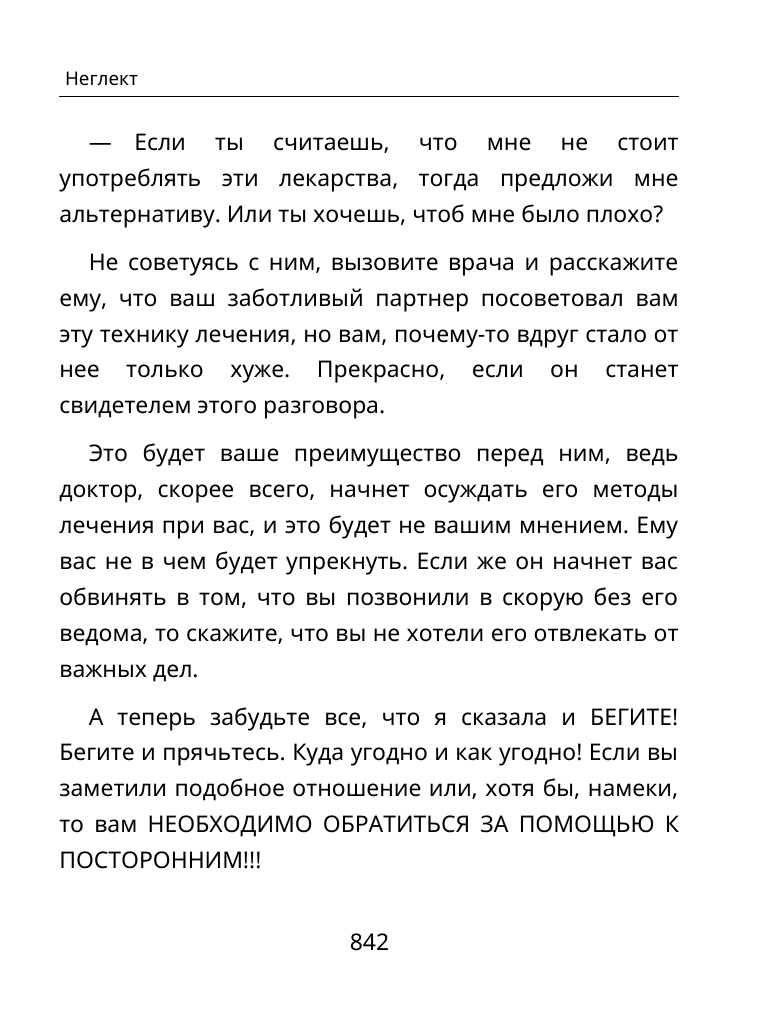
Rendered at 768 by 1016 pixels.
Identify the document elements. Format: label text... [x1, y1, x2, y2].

text Не советуясь с ним, вызовите врача и расскажите ему, что ваш заботливый партнер посоветовал вам эту технику лечения, но вам, почему-то вдруг стало от нее только хуже. Прекрасно, если он станет свидетелем этого разговора. [59, 246, 679, 421]
list Если ты считаешь, что мне не стоит употреблять эти лекарства, тогда предложи мне альтернативу. Или ты хочешь, чтоб мне было плохо? [59, 126, 679, 229]
text А теперь забудьте все, что я сказала и БЕГИТЕ! Бегите и прячьтесь. Куда угодно и как угодно! Если вы заметили подобное отношение или, хотя бы, намеки, то вам НЕОБХОДИМО ОБРАТИТЬСЯ ЗА ПОМОЩЬЮ К ПОСТОРОННИМ!!! [59, 700, 679, 875]
text Это будет ваше преимущество перед ним, ведь доктор, скорее всего, начнет осуждать его методы лечения при вас, и это будет не вашим мнением. Ему вас не в чем будет упрекнуть. Если же он начнет вас обвинять в том, что вы позвонили в скорую без его ведома, то скажите, что вы не хотели его отвлекать от важных дел. [59, 437, 679, 684]
